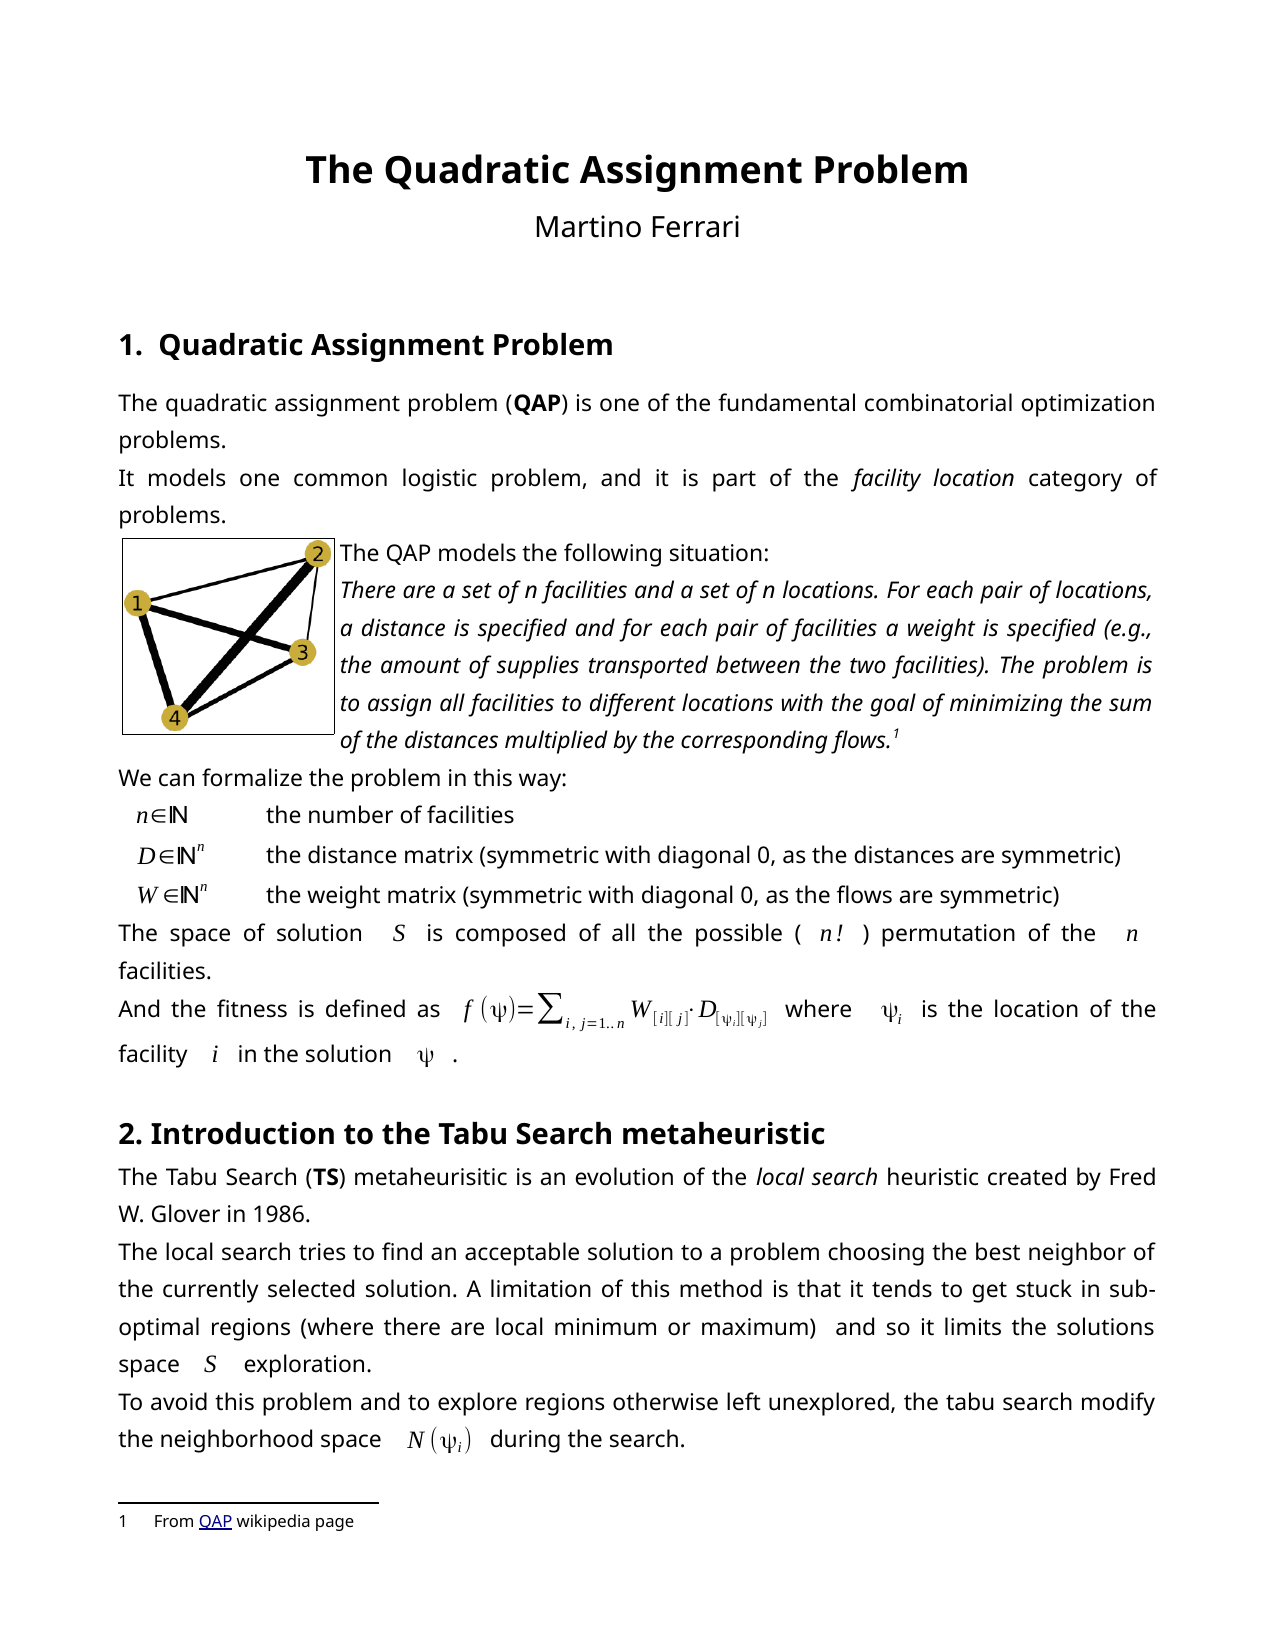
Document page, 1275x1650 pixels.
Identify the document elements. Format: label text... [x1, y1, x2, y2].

text the weight matrix (symmetric with diagonal 0, as the flows are symmetric) [118, 877, 1157, 911]
text The Tabu Search (TS) metaheurisitic is an evolution of the local search heuristic created by Fred W. Glover in 1986. [118, 1161, 1157, 1229]
text It models one common logistic problem, and it is part of the facility location category of problems. [118, 461, 1157, 530]
title The Quadratic Assignment Problem [118, 143, 1157, 194]
text 2. Introduction to the Tabu Search metaheuristic [118, 1113, 1157, 1153]
text There are a set of n facilities and a set of n locations. For each pair of locations, a distance is specified and for each pair of facilities a weight is specified (e.g., the amount of supplies transported between the two facilities). The problem is to assign all facilities to different locations with the goal of minimizing the sum of the distances multiplied by the corresponding flows. [118, 574, 1157, 755]
text the distance matrix (symmetric with diagonal 0, as the distances are symmetric) [118, 837, 1157, 871]
text [123, 539, 334, 734]
text The local search tries to find an acceptable solution to a problem choosing the best neighbor of the currently selected solution. A limitation of this method is that it tends to get stuck in sub-optimal regions (where there are local minimum or maximum) and so it limits the solutions space exploration. [118, 1236, 1157, 1379]
text We can formalize the problem in this way: [118, 761, 1157, 793]
picture [124, 540, 331, 731]
text To avoid this problem and to explore regions otherwise left unexplored, the tabu search modify the neighborhood space during the search. [118, 1386, 1157, 1457]
text And the fitness is defined aswhere is the location of the facility in the solution . [118, 992, 1157, 1107]
text The quadratic assignment problem (QAP) is one of the fundamental combinatorial optimization problems. [118, 386, 1157, 455]
text the number of facilities [118, 799, 1157, 831]
text From QAP wikipedia page [118, 1509, 1157, 1532]
text Martino Ferrari [118, 207, 1157, 246]
text 1. Quadratic Assignment Problem [118, 324, 1157, 364]
text The space of solution is composed of all the possible () permutation of the facilities. [118, 917, 1157, 986]
text The QAP models the following situation: [118, 536, 1157, 568]
